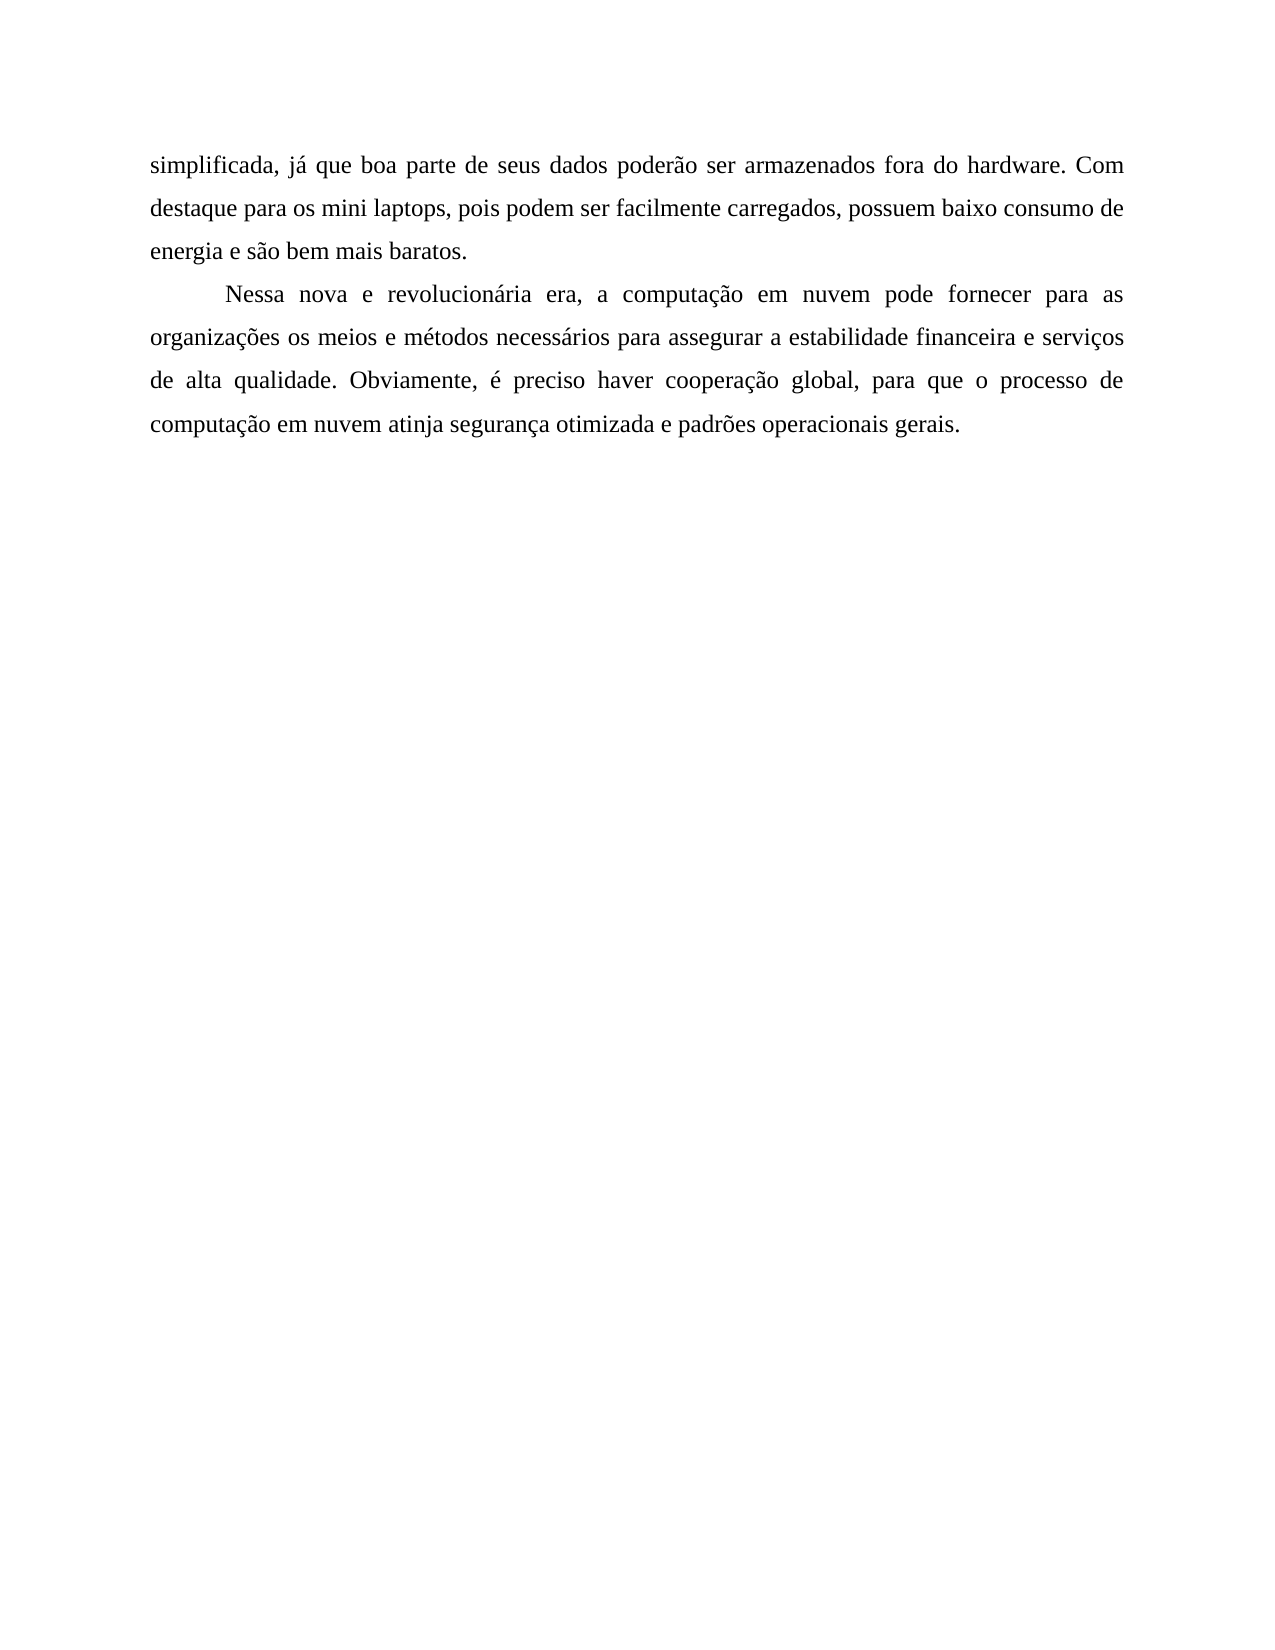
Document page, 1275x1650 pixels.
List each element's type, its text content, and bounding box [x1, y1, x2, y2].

text Nessa nova e revolucionária era, a computação em nuvem pode fornecer para as organizações os meios e métodos necessários para assegurar a estabilidade financeira e serviços de alta qualidade. Obviamente, é preciso haver cooperação global, para que o processo de computação em nuvem atinja segurança otimizada e padrões operacionais gerais. [150, 279, 1125, 437]
text simplificada, já que boa parte de seus dados poderão ser armazenados fora do hardware. Com destaque para os mini laptops, pois podem ser facilmente carregados, possuem baixo consumo de energia e são bem mais baratos. [150, 150, 1125, 265]
